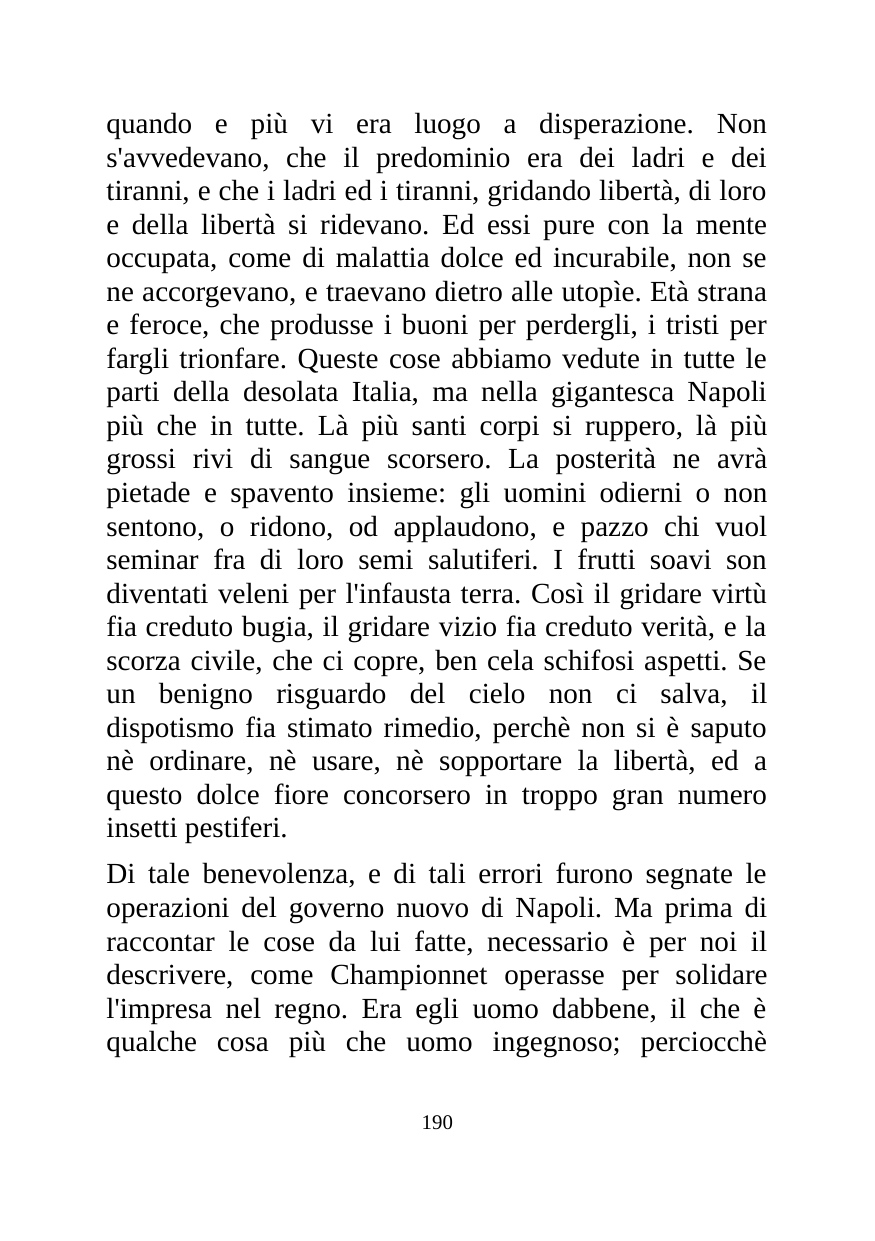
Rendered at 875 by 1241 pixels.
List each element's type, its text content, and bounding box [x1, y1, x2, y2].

text quando e più vi era luogo a disperazione. Non s'avvedevano, che il predominio era dei ladri e dei tiranni, e che i ladri ed i tiranni, gridando libertà, di loro e della libertà si ridevano. Ed essi pure con la mente occupata, come di malattia dolce ed incurabile, non se ne accorgevano, e traevano dietro alle utopìe. Età strana e feroce, che produsse i buoni per perdergli, i tristi per fargli trionfare. Queste cose abbiamo vedute in tutte le parti della desolata Italia, ma nella gigantesca Napoli più che in tutte. Là più santi corpi si ruppero, là più grossi rivi di sangue scorsero. La posterità ne avrà pietade e spavento insieme: gli uomini odierni o non sentono, o ridono, od applaudono, e pazzo chi vuol seminar fra di loro semi salutiferi. I frutti soavi son diventati veleni per l'infausta terra. Così il gridare virtù fia creduto bugia, il gridare vizio fia creduto verità, e la scorza civile, che ci copre, ben cela schifosi aspetti. Se un benigno risguardo del cielo non ci salva, il dispotismo fia stimato rimedio, perchè non si è saputo nè ordinare, nè usare, nè sopportare la libertà, ed a questo dolce fiore concorsero in troppo gran numero insetti pestiferi. [106, 106, 768, 844]
text Di tale benevolenza, e di tali errori furono segnate le operazioni del governo nuovo di Napoli. Ma prima di raccontar le cose da lui fatte, necessario è per noi il descrivere, come Championnet operasse per solidare l'impresa nel regno. Era egli uomo dabbene, il che è qualche cosa più che uomo ingegnoso; perciocchè [106, 857, 768, 1058]
